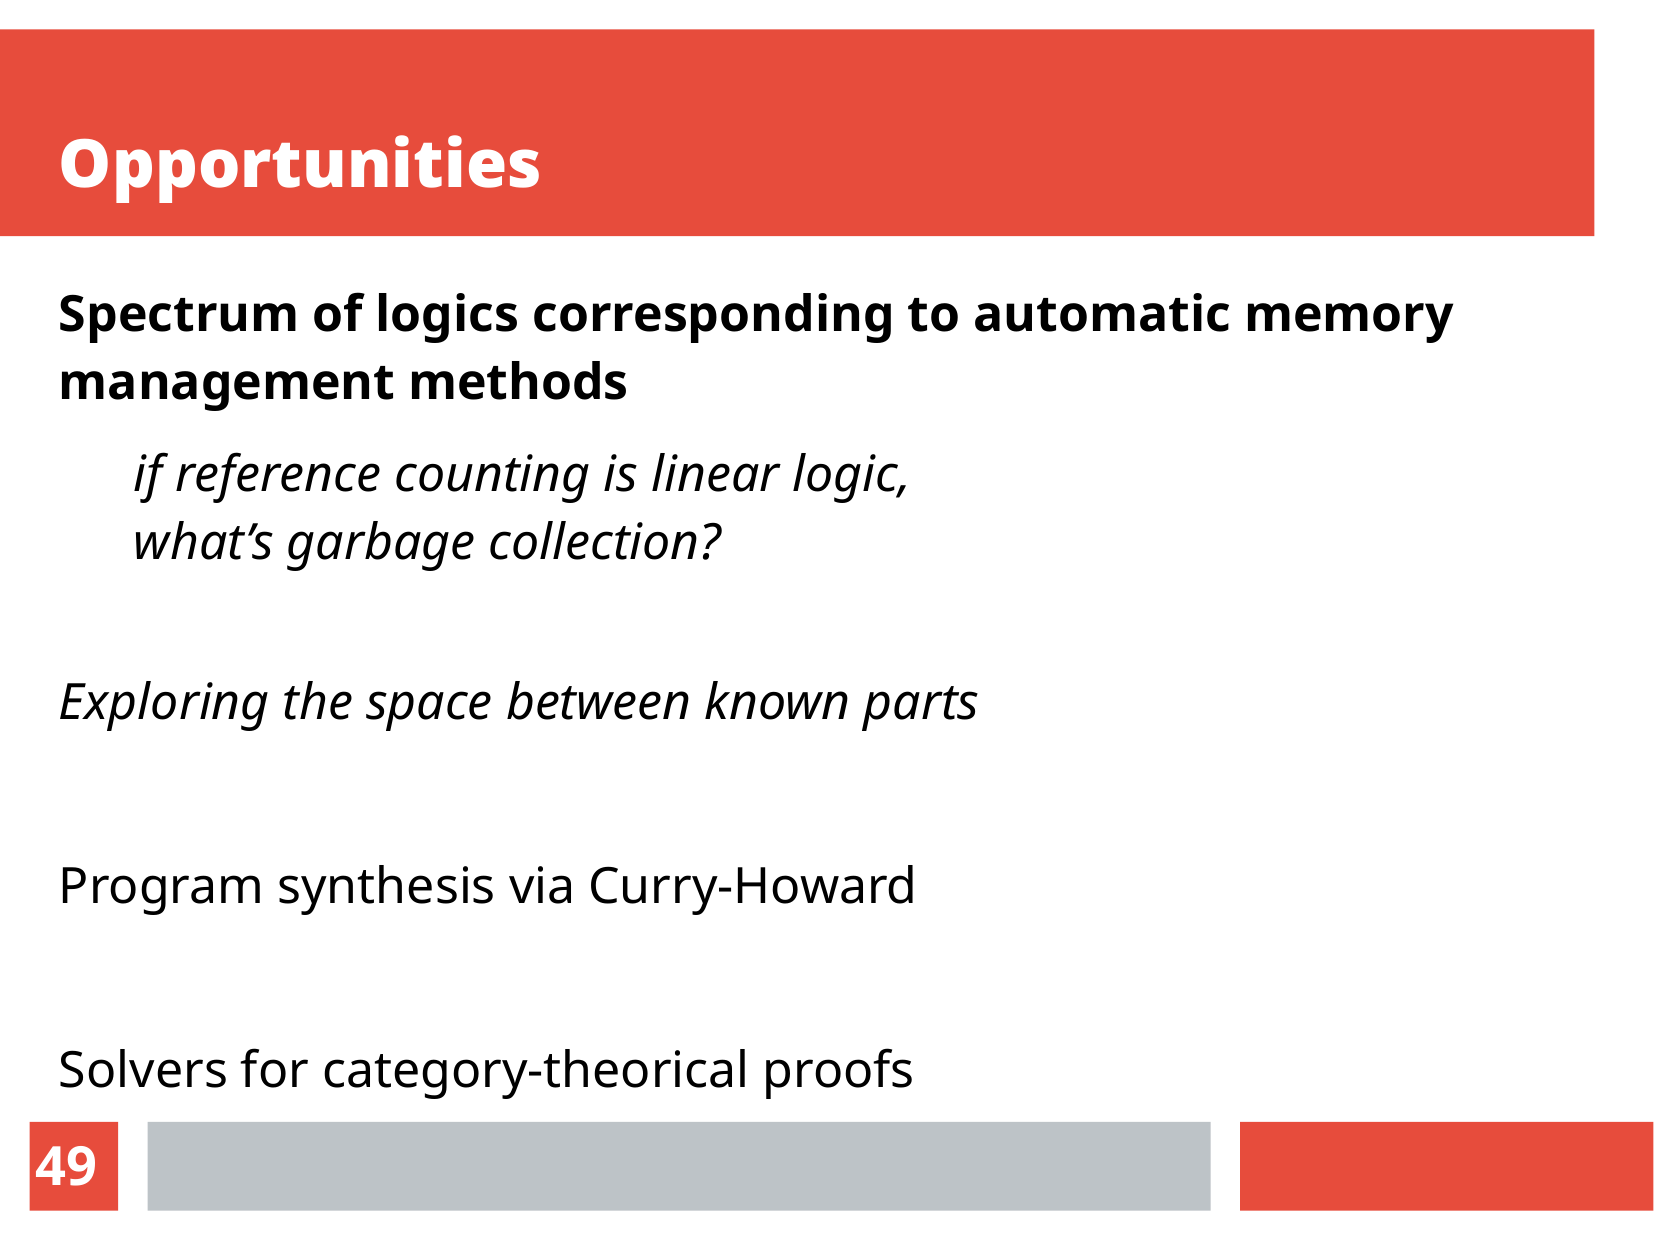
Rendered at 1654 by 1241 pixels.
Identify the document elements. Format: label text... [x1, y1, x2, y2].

title Opportunities [59, 58, 1595, 207]
text_box 49 [20, 1119, 254, 1210]
text_box Spectrum of logics corresponding to automatic memory management methods if reference counting is linear logic, what’s garbage collection? Exploring the space between known parts Program synthesis via Curry-Howard Solvers for category-theorical proofs [59, 277, 1565, 1046]
